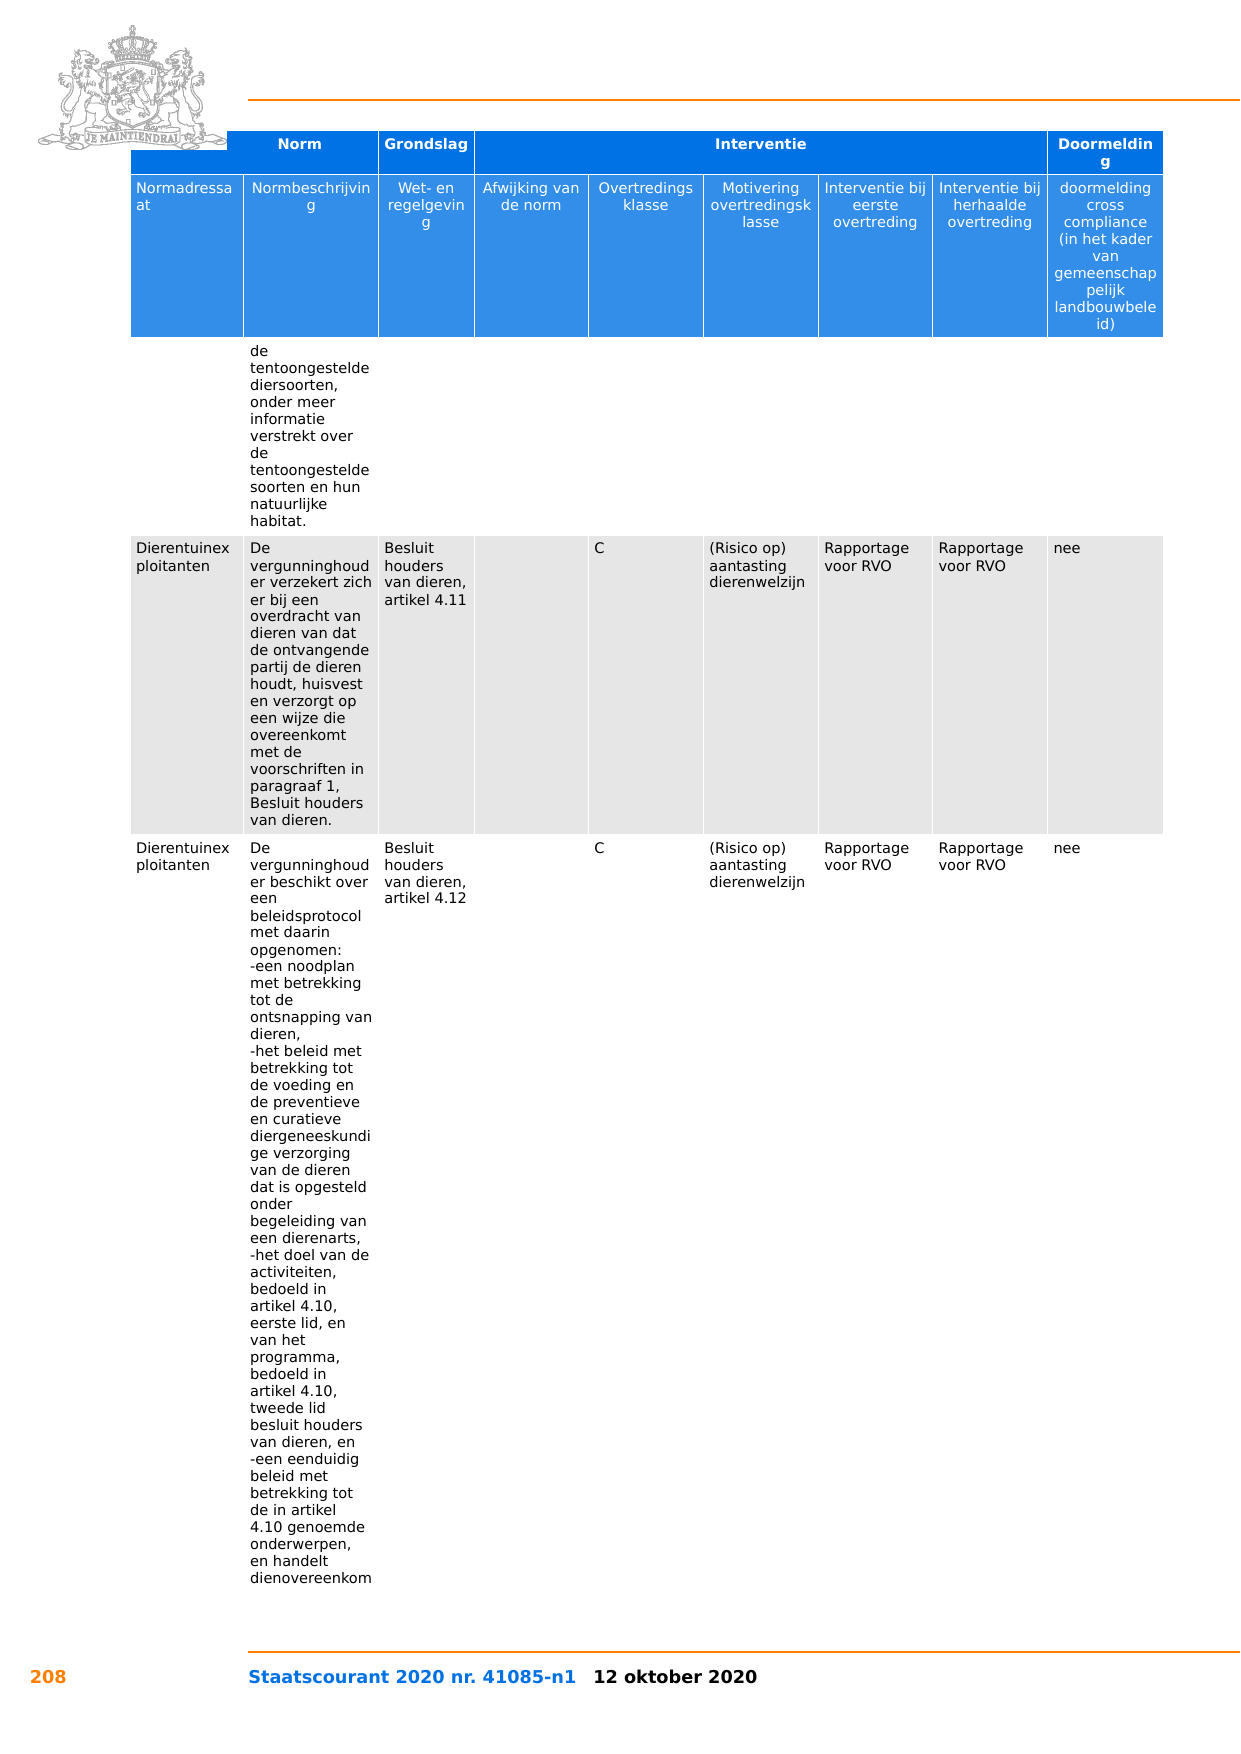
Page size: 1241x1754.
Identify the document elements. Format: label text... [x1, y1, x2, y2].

table_cell De vergunninghouder beschikt over een beleidsprotocol met daarin opgenomen: -een noodplan met betrekking tot de ontsnapping van dieren, -het beleid met betrekking tot de voeding en de preventieve en curatieve diergeneeskundige verzorging van de dieren dat is opgesteld onder begeleiding van een dierenarts, -het doel van de activiteiten, bedoeld in artikel 4.10, eerste lid, en van het programma, bedoeld in artikel 4.10, tweede lid besluit houders van dieren, en -een eenduidig beleid met betrekking tot de in artikel 4.10 genoemde onderwerpen, en handelt dienovereenkom [244, 835, 378, 1591]
table_cell nee [1048, 536, 1163, 834]
table_cell [131, 339, 243, 535]
table_cell Besluit houders van dieren, artikel 4.11 [379, 536, 474, 834]
table_cell nee [1048, 835, 1163, 1591]
picture [38, 25, 227, 150]
table_cell [475, 835, 588, 1591]
table_cell Interventie bij herhaalde overtreding [933, 175, 1047, 337]
table_cell Rapportage voor RVO [933, 835, 1047, 1591]
table_cell [589, 339, 703, 535]
table_cell Besluit houders van dieren, artikel 4.12 [379, 835, 474, 1591]
table_cell [379, 339, 474, 535]
table_cell Dierentuinexploitanten [131, 536, 243, 834]
table_cell Rapportage voor RVO [819, 835, 932, 1591]
table_cell Normbeschrijving [244, 175, 378, 337]
table_header Doormelding [1048, 131, 1163, 174]
table_cell [819, 339, 932, 535]
table_cell [475, 339, 588, 535]
table_cell [475, 536, 588, 834]
table_cell de tentoongestelde diersoorten, onder meer informatie verstrekt over de tentoongestelde soorten en hun natuurlijke habitat. [244, 339, 378, 535]
table_cell Dierentuinexploitanten [131, 835, 243, 1591]
table_cell Interventie bij eerste overtreding [819, 175, 932, 337]
table_cell Normadressaat [131, 175, 243, 337]
table_header Grondslag [379, 131, 474, 174]
table_cell Afwijking van de norm [475, 175, 588, 337]
table_cell Rapportage voor RVO [819, 536, 932, 834]
table_cell [933, 339, 1047, 535]
table_cell C [589, 536, 703, 834]
table_cell (Risico op) aantasting dierenwelzijn [704, 835, 818, 1591]
table_cell Overtredingsklasse [589, 175, 703, 337]
table_cell [1048, 339, 1163, 535]
table_header Interventie [475, 131, 1047, 174]
table_cell (Risico op) aantasting dierenwelzijn [704, 536, 818, 834]
table_cell C [589, 835, 703, 1591]
table_cell Wet- en regelgeving [379, 175, 474, 337]
table_cell Rapportage voor RVO [933, 536, 1047, 834]
table_cell Motivering overtredingsklasse [704, 175, 818, 337]
table_header Norm [131, 131, 378, 174]
table_cell [704, 339, 818, 535]
table_cell doormelding cross compliance (in het kader van gemeenschappelijk landbouwbeleid) [1048, 175, 1163, 337]
table_cell De vergunninghouder verzekert zich er bij een overdracht van dieren van dat de ontvangende partij de dieren houdt, huisvest en verzorgt op een wijze die overeenkomt met de voorschriften in paragraaf 1, Besluit houders van dieren. [244, 536, 378, 834]
